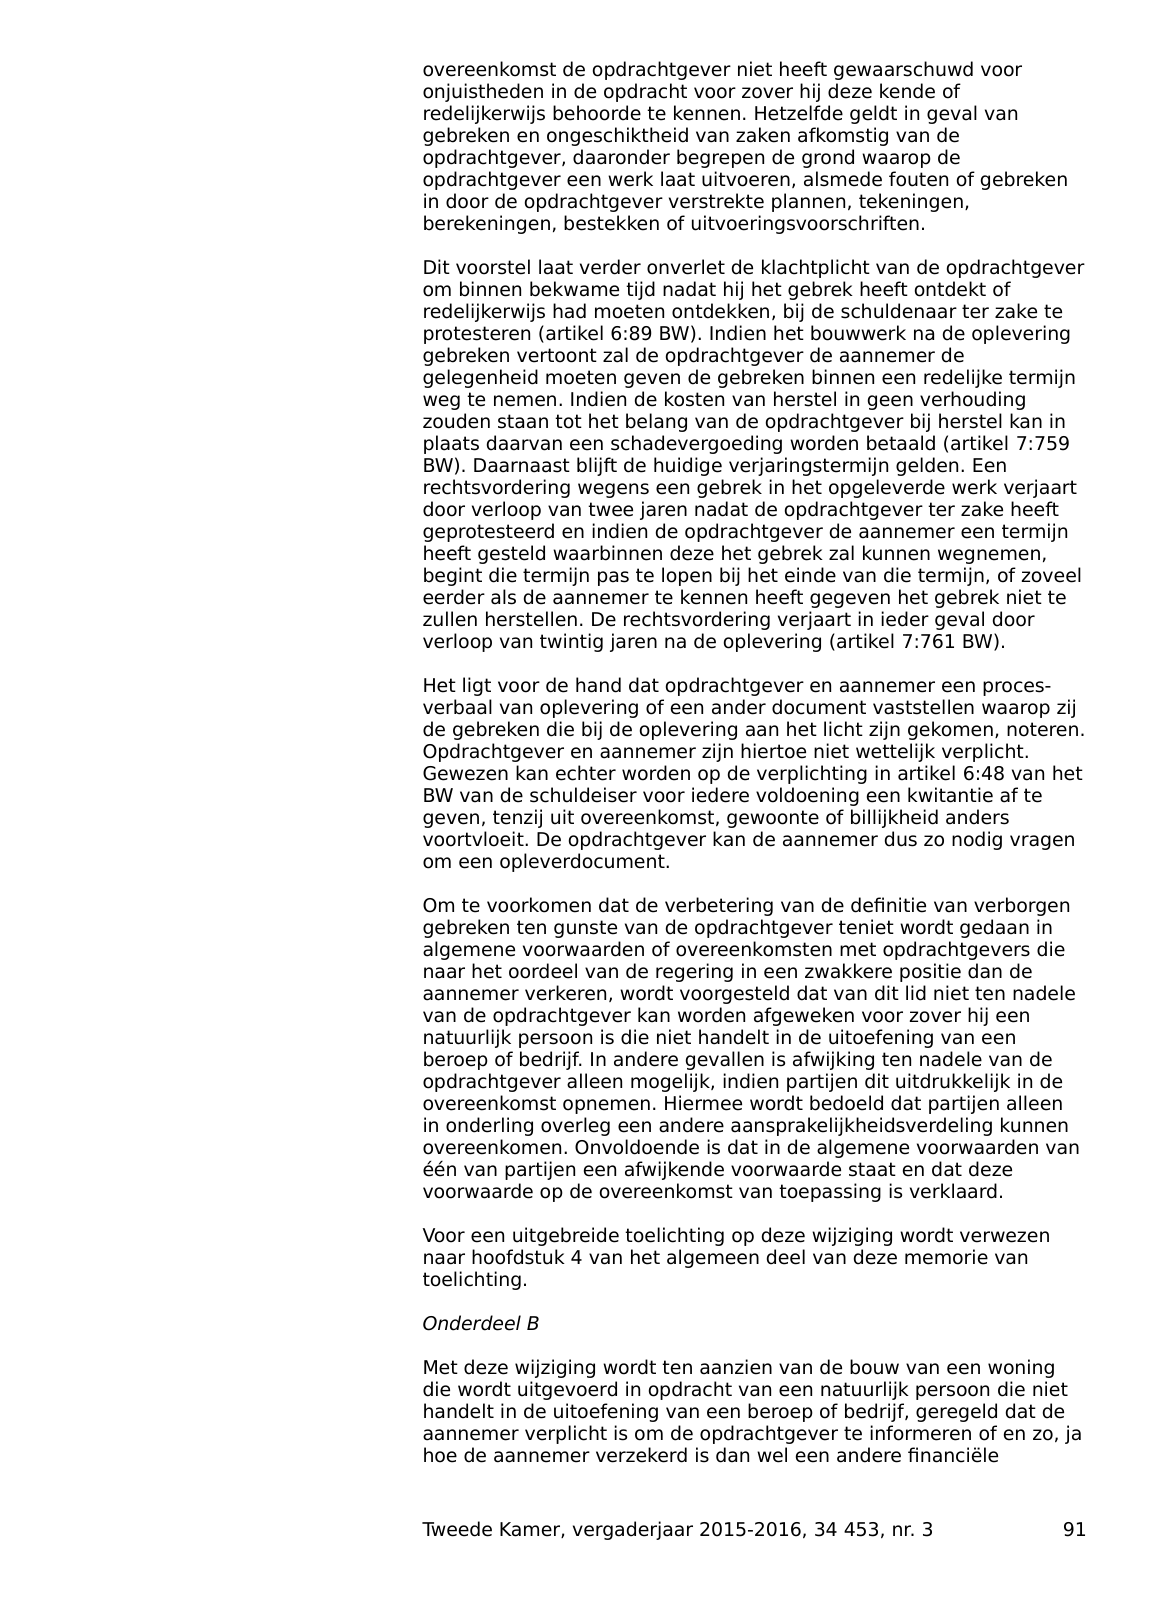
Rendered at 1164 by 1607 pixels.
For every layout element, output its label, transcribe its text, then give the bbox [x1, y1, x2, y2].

text Voor een uitgebreide toelichting op deze wijziging wordt verwezen naar hoofdstuk 4 van het algemeen deel van deze memorie van toelichting. [422, 1225, 1087, 1291]
text Met deze wijziging wordt ten aanzien van de bouw van een woning die wordt uitgevoerd in opdracht van een natuurlijk persoon die niet handelt in de uitoefening van een beroep of bedrijf, geregeld dat de aannemer verplicht is om de opdrachtgever te informeren of en zo, ja hoe de aannemer verzekerd is dan wel een andere financiële [422, 1357, 1087, 1467]
text Het ligt voor de hand dat opdrachtgever en aannemer een proces-verbaal van oplevering of een ander document vaststellen waarop zij de gebreken die bij de oplevering aan het licht zijn gekomen, noteren. Opdrachtgever en aannemer zijn hiertoe niet wettelijk verplicht. Gewezen kan echter worden op de verplichting in artikel 6:48 van het BW van de schuldeiser voor iedere voldoening een kwitantie af te geven, tenzij uit overeenkomst, gewoonte of billijkheid anders voortvloeit. De opdrachtgever kan de aannemer dus zo nodig vragen om een opleverdocument. [422, 675, 1087, 873]
text Dit voorstel laat verder onverlet de klachtplicht van de opdrachtgever om binnen bekwame tijd nadat hij het gebrek heeft ontdekt of redelijkerwijs had moeten ontdekken, bij de schuldenaar ter zake te protesteren (artikel 6:89 BW). Indien het bouwwerk na de oplevering gebreken vertoont zal de opdrachtgever de aannemer de gelegenheid moeten geven de gebreken binnen een redelijke termijn weg te nemen. Indien de kosten van herstel in geen verhouding zouden staan tot het belang van de opdrachtgever bij herstel kan in plaats daarvan een schadevergoeding worden betaald (artikel 7:759 BW). Daarnaast blijft de huidige verjaringstermijn gelden. Een rechtsvordering wegens een gebrek in het opgeleverde werk verjaart door verloop van twee jaren nadat de opdrachtgever ter zake heeft geprotesteerd en indien de opdrachtgever de aannemer een termijn heeft gesteld waarbinnen deze het gebrek zal kunnen wegnemen, begint die termijn pas te lopen bij het einde van die termijn, of zoveel eerder als de aannemer te kennen heeft gegeven het gebrek niet te zullen herstellen. De rechtsvordering verjaart in ieder geval door verloop van twintig jaren na de oplevering (artikel 7:761 BW). [422, 257, 1087, 653]
text Om te voorkomen dat de verbetering van de definitie van verborgen gebreken ten gunste van de opdrachtgever teniet wordt gedaan in algemene voorwaarden of overeenkomsten met opdrachtgevers die naar het oordeel van de regering in een zwakkere positie dan de aannemer verkeren, wordt voorgesteld dat van dit lid niet ten nadele van de opdrachtgever kan worden afgeweken voor zover hij een natuurlijk persoon is die niet handelt in de uitoefening van een beroep of bedrijf. In andere gevallen is afwijking ten nadele van de opdrachtgever alleen mogelijk, indien partijen dit uitdrukkelijk in de overeenkomst opnemen. Hiermee wordt bedoeld dat partijen alleen in onderling overleg een andere aansprakelijkheidsverdeling kunnen overeenkomen. Onvoldoende is dat in de algemene voorwaarden van één van partijen een afwijkende voorwaarde staat en dat deze voorwaarde op de overeenkomst van toepassing is verklaard. [422, 895, 1087, 1203]
text overeenkomst de opdrachtgever niet heeft gewaarschuwd voor onjuistheden in de opdracht voor zover hij deze kende of redelijkerwijs behoorde te kennen. Hetzelfde geldt in geval van gebreken en ongeschiktheid van zaken afkomstig van de opdrachtgever, daaronder begrepen de grond waarop de opdrachtgever een werk laat uitvoeren, alsmede fouten of gebreken in door de opdrachtgever verstrekte plannen, tekeningen, berekeningen, bestekken of uitvoeringsvoorschriften. [422, 59, 1087, 235]
subtitle Onderdeel B [422, 1313, 1087, 1335]
